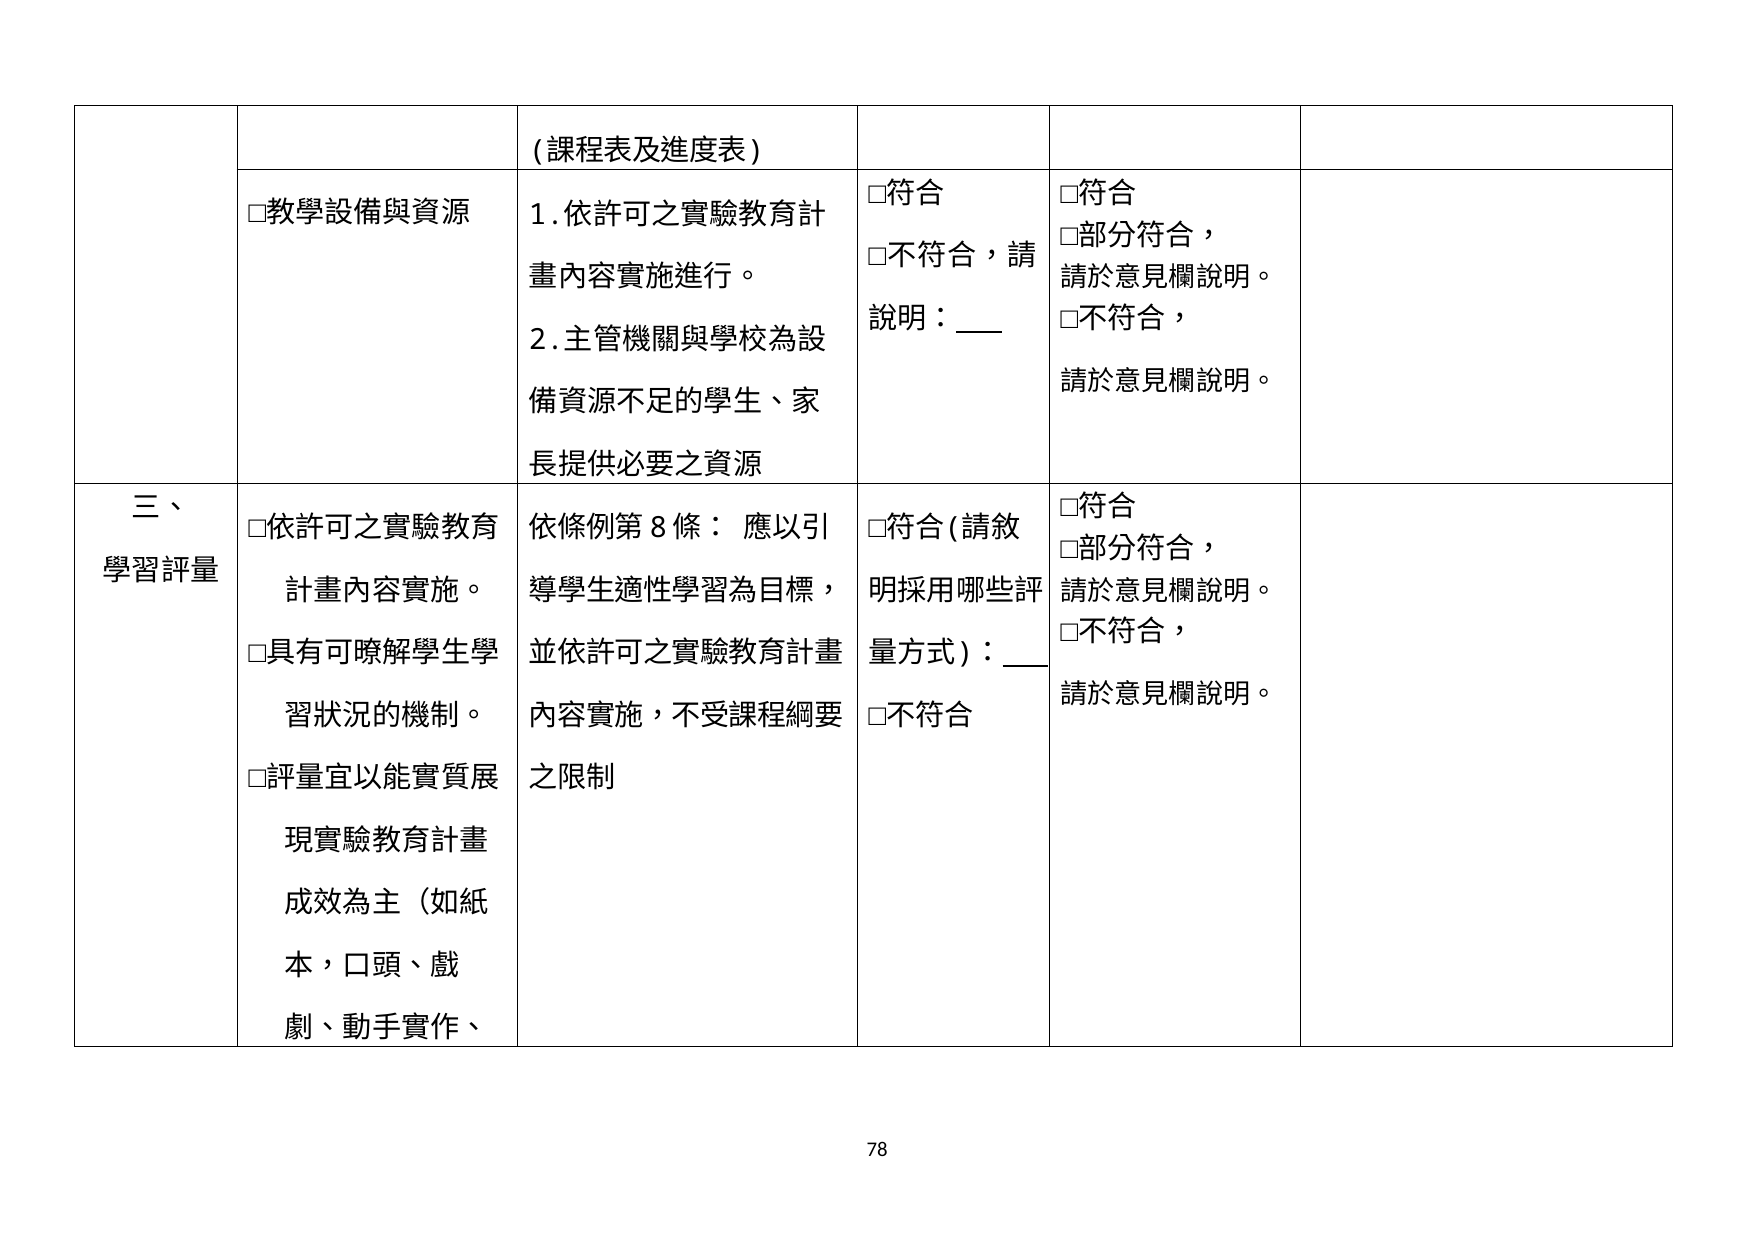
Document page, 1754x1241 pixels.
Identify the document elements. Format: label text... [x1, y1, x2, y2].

table_cell 1.依許可之實驗教育計畫內容實施進行。 2.主管機關與學校為設備資源不足的學生、家長提供必要之資源 [518, 170, 857, 482]
table_cell □依許可之實驗教育計畫內容實施。 □具有可暸解學生學習狀況的機制。 □評量宜以能實質展現實驗教育計畫成效為主（如紙本，口頭、戲劇、動手實作、 [238, 484, 517, 1046]
table_cell □教學設備與資源 [238, 170, 517, 482]
table_cell 依條例第8條： 應以引導學生適性學習為目標，並依許可之實驗教育計畫內容實施，不受課程綱要之限制 [518, 484, 857, 1046]
table_cell [858, 106, 1049, 169]
table_cell 三、 學習評量 [75, 484, 237, 1046]
table_cell [75, 106, 237, 482]
table_cell □符合 □部分符合， 請於意見欄說明。 □不符合， 請於意見欄說明。 [1050, 170, 1300, 482]
table_cell [1301, 106, 1672, 169]
table_cell □符合 □部分符合， 請於意見欄說明。 □不符合， 請於意見欄說明。 [1050, 484, 1300, 1046]
table_cell [1050, 106, 1300, 169]
table_cell [1301, 170, 1672, 482]
table_cell □符合 □不符合，請說明： [858, 170, 1049, 482]
table_cell [1301, 484, 1672, 1046]
table_cell □符合(請敘明採用哪些評量方式)： □不符合 [858, 484, 1049, 1046]
table_cell (課程表及進度表) [518, 106, 857, 169]
table_cell [238, 106, 517, 169]
